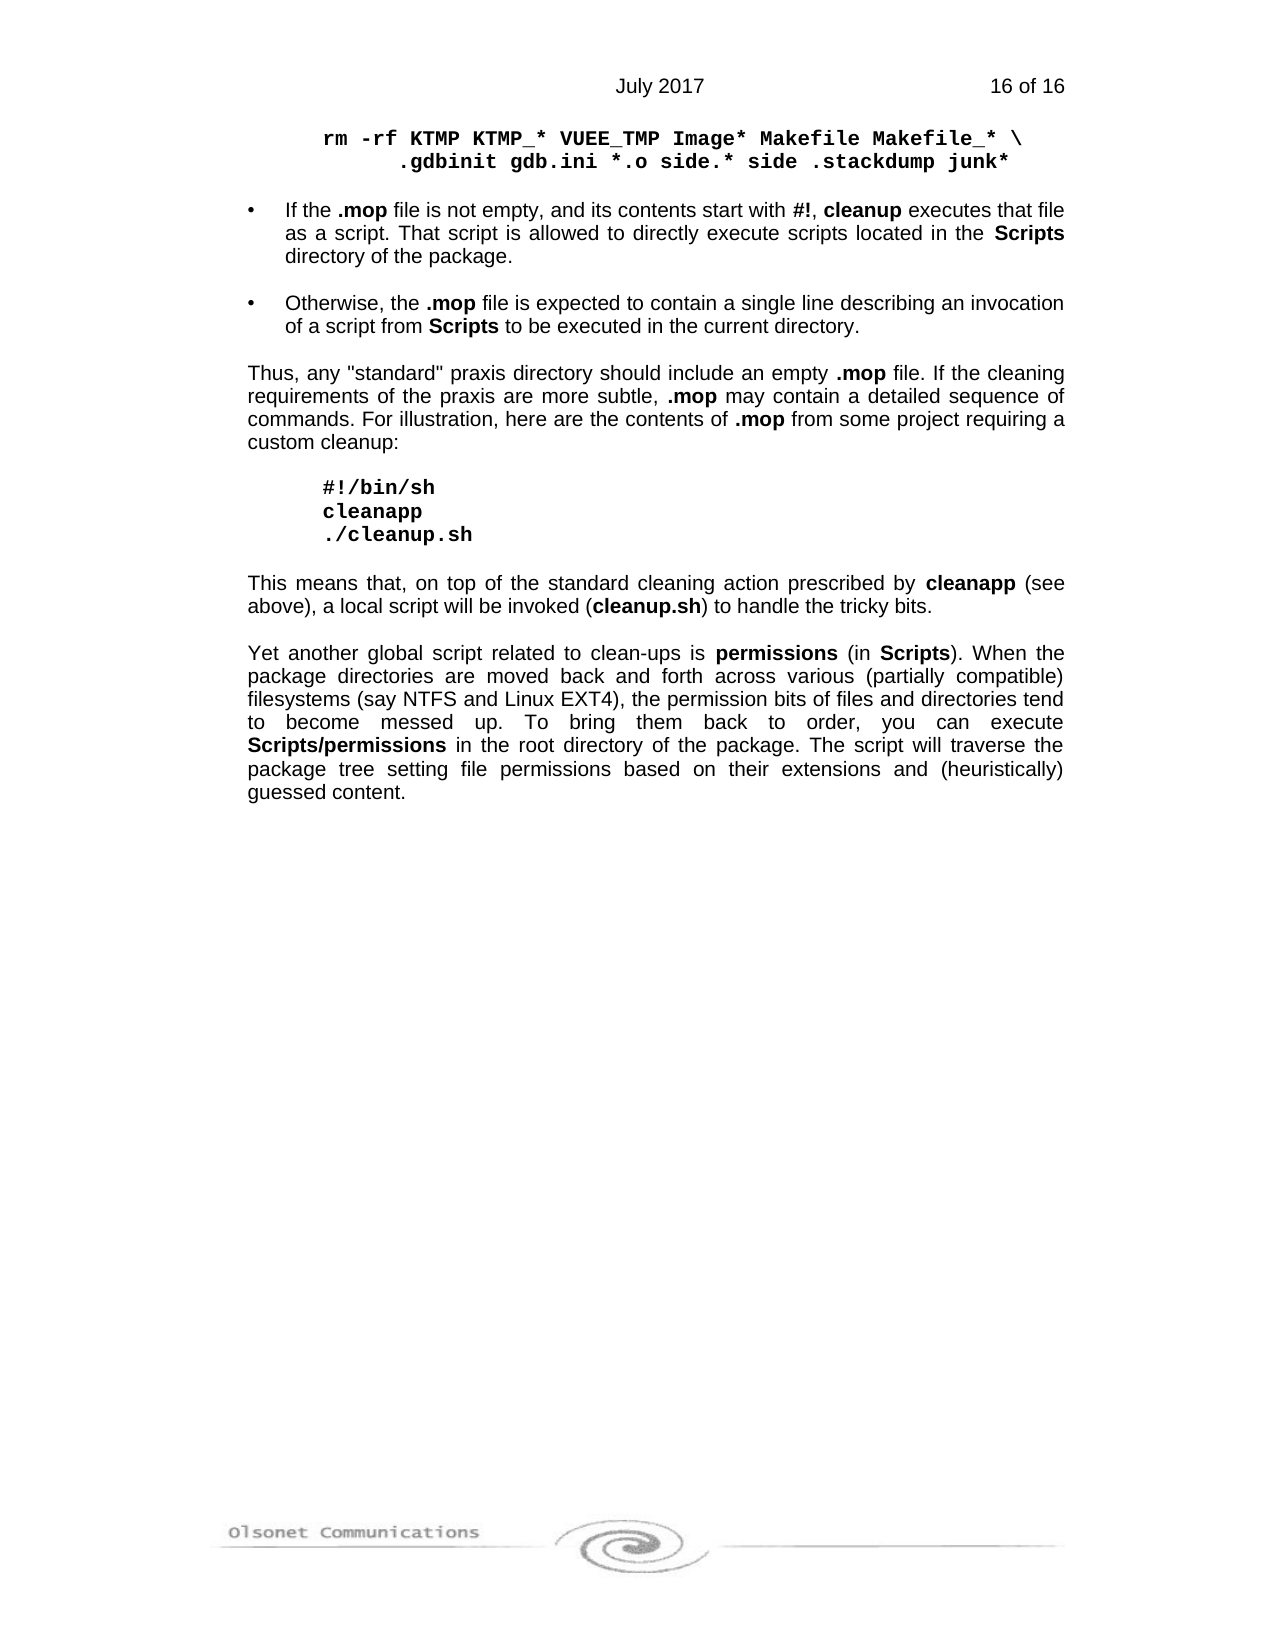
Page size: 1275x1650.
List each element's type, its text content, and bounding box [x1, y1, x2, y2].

list Otherwise, the .mop file is expected to contain a single line describing an invocation of a script from Scripts to be executed in the current directory. [247, 291, 1065, 338]
text rm -rf KTMP KTMP_* VUEE_TMP Image* Makefile Makefile_* \ [247, 128, 1065, 151]
text ./cleanup.sh [247, 524, 1065, 548]
text Yet another global script related to clean-ups is permissions (in Scripts). When the package directories are moved back and forth across various (partially compatible) filesystems (say NTFS and Linux EXT4), the permission bits of files and directories tend to become messed up. To bring them back to order, you can execute Scripts/permissions in the root directory of the package. The script will traverse the package tree setting file permissions based on their extensions and (heuristically) guessed content. [247, 641, 1065, 804]
text cleanapp [247, 501, 1065, 524]
picture [210, 1504, 1065, 1596]
list If the .mop file is not empty, and its contents start with #!, cleanup executes that file as a script. That script is allowed to directly execute scripts located in the Scripts directory of the package. [247, 198, 1065, 268]
text Thus, any "standard" praxis directory should include an empty .mop file. If the cleaning requirements of the praxis are more subtle, .mop may contain a detailed sequence of commands. For illustration, here are the contents of .mop from some project requiring a custom cleanup: [247, 361, 1065, 454]
text #!/bin/sh [247, 477, 1065, 501]
text .gdbinit gdb.ini *.o side.* side .stackdump junk* [247, 151, 1065, 175]
text This means that, on top of the standard cleaning action prescribed by cleanapp (see above), a local script will be invoked (cleanup.sh) to handle the tricky bits. [247, 571, 1065, 618]
